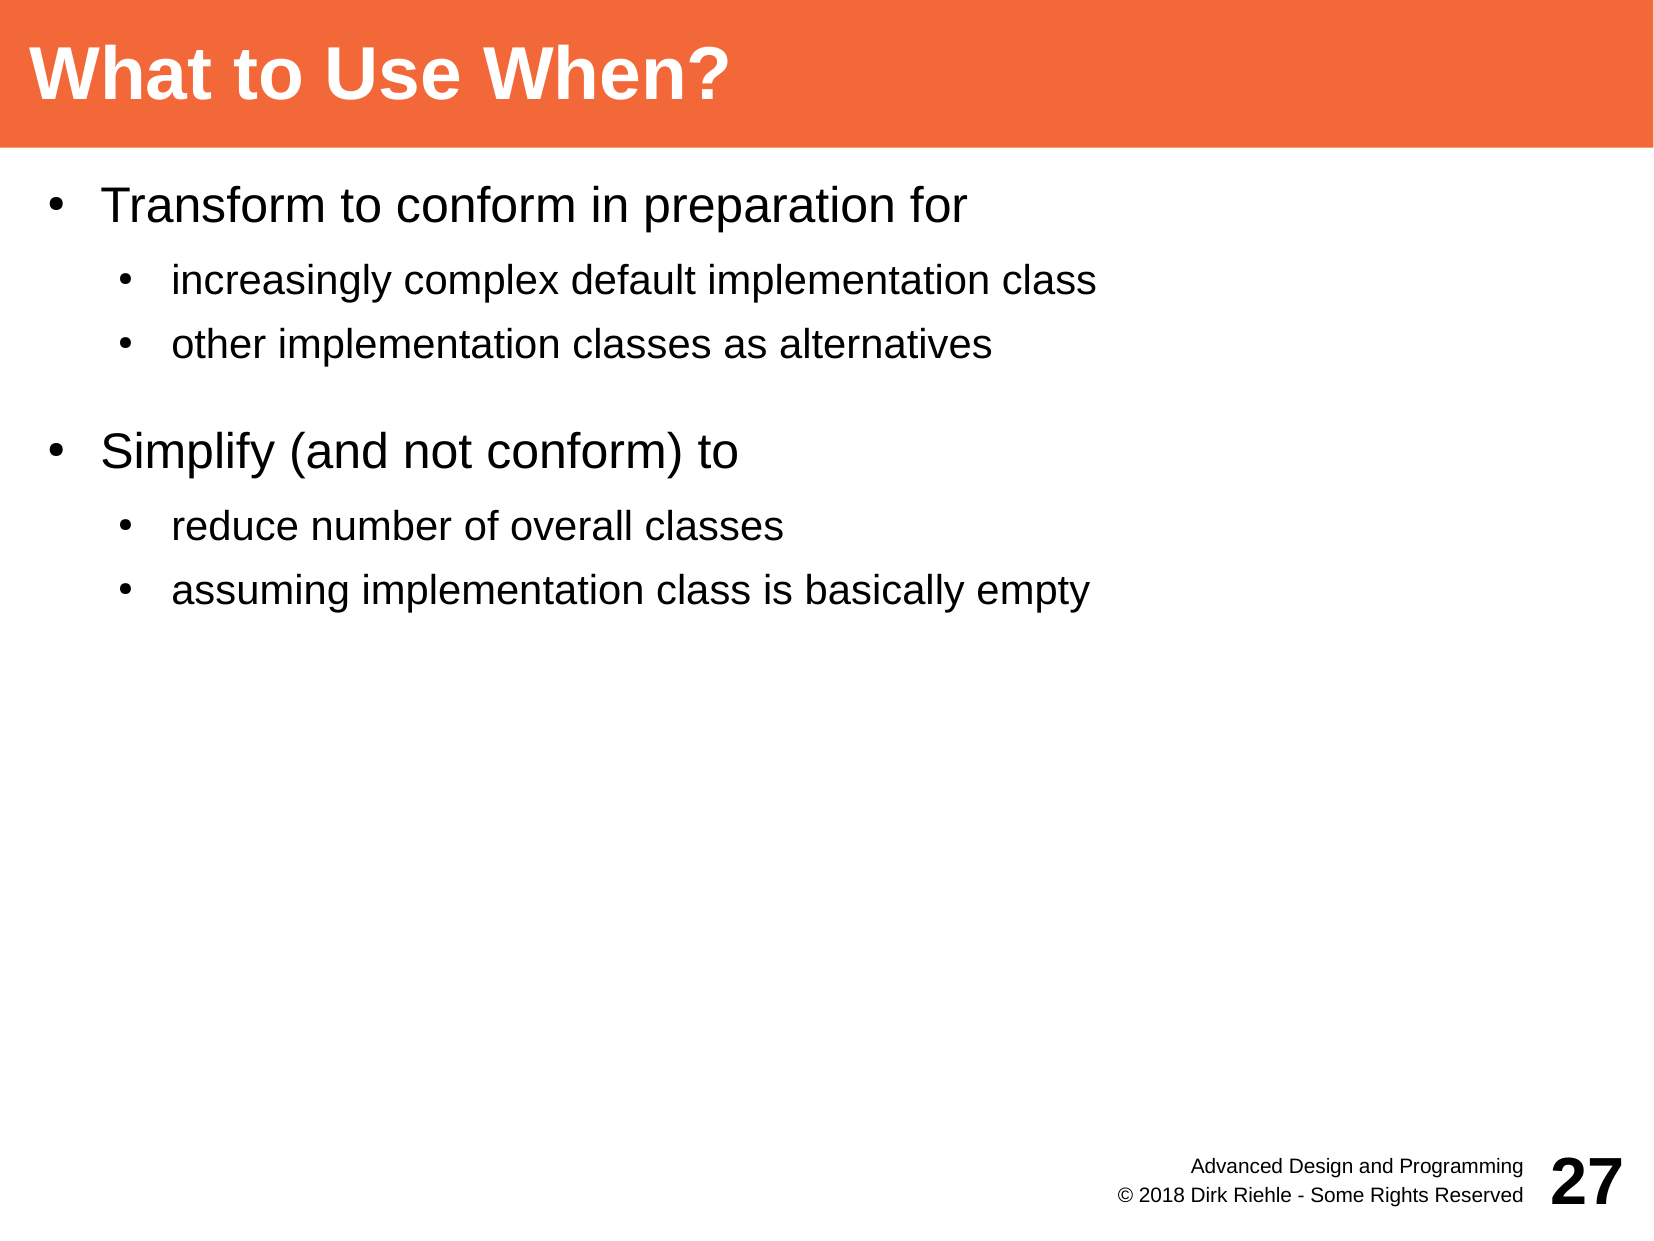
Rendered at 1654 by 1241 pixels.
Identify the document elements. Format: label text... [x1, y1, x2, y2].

title What to Use When? [0, 0, 1654, 148]
list Transform to conform in preparation for increasingly complex default implementation class other implementation classes as alternatives Simplify (and not conform) to reduce number of overall classes assuming implementation class is basically empty [29, 177, 1625, 1063]
